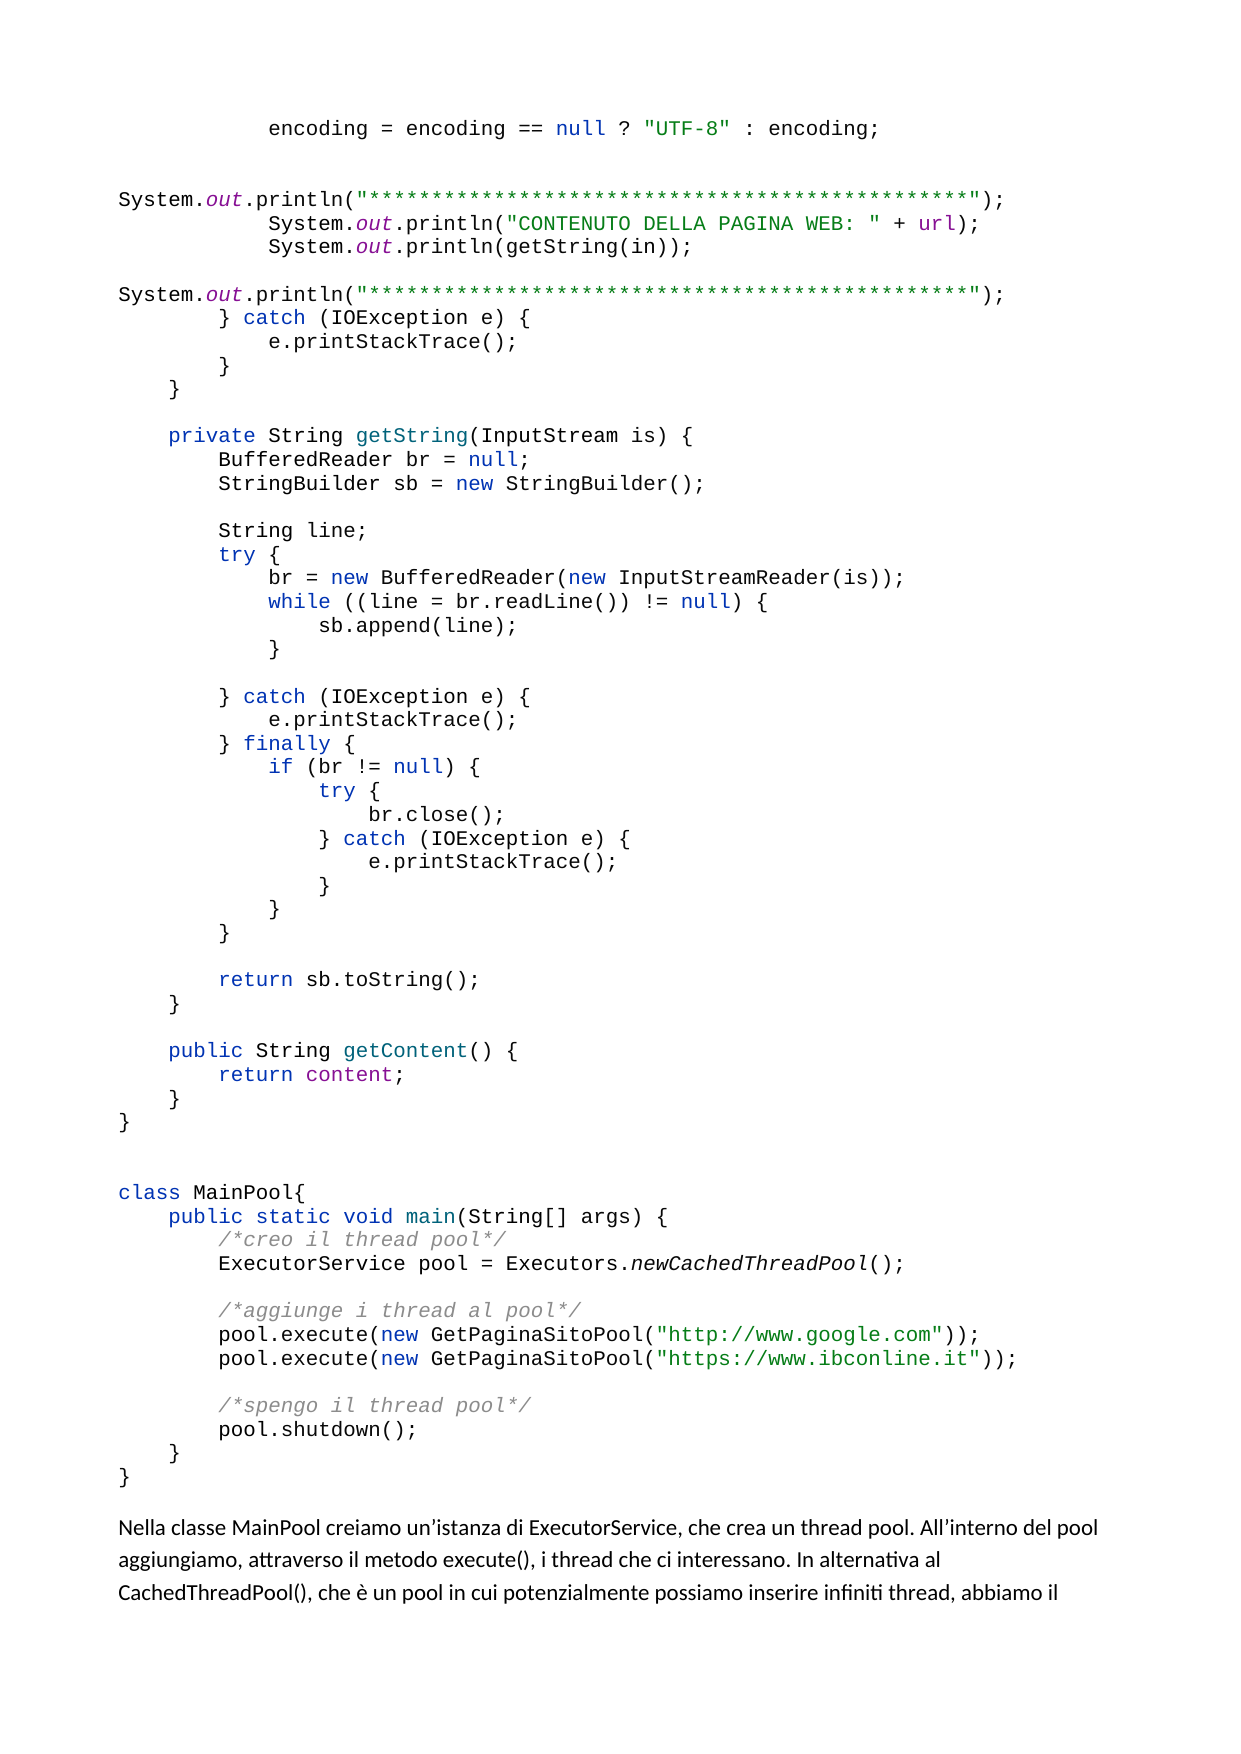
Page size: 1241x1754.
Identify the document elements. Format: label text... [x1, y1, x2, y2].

text Nella classe MainPool creiamo un’istanza di ExecutorService, che crea un thread pool. All’interno del pool aggiungiamo, attraverso il metodo execute(), i thread che ci interessano. In alternativa al CachedThreadPool(), che è un pool in cui potenzialmente possiamo inserire infiniti thread, abbiamo il [118, 1513, 1122, 1606]
text encoding = encoding == null ? "UTF-8" : encoding; System.out.println("************************************************"); System.out.println("CONTENUTO DELLA PAGINA WEB: " + url); System.out.println(getString(in)); System.out.println("************************************************"); } catch (IOException e) { e.printStackTrace(); } } private String getString(InputStream is) { BufferedReader br = null; StringBuilder sb = new StringBuilder(); String line; try { br = new BufferedReader(new InputStreamReader(is)); while ((line = br.readLine()) != null) { sb.append(line); } } catch (IOException e) { e.printStackTrace(); } finally { if (br != null) { try { br.close(); } catch (IOException e) { e.printStackTrace(); } } } return sb.toString(); } public String getContent() { return content; } } class MainPool{ public static void main(String[] args) { /*creo il thread pool*/ ExecutorService pool = Executors.newCachedThreadPool(); /*aggiunge i thread al pool*/ pool.execute(new GetPaginaSitoPool("http://www.google.com")); pool.execute(new GetPaginaSitoPool("https://www.ibconline.it")); /*spengo il thread pool*/ pool.shutdown(); } } [118, 118, 1122, 1489]
